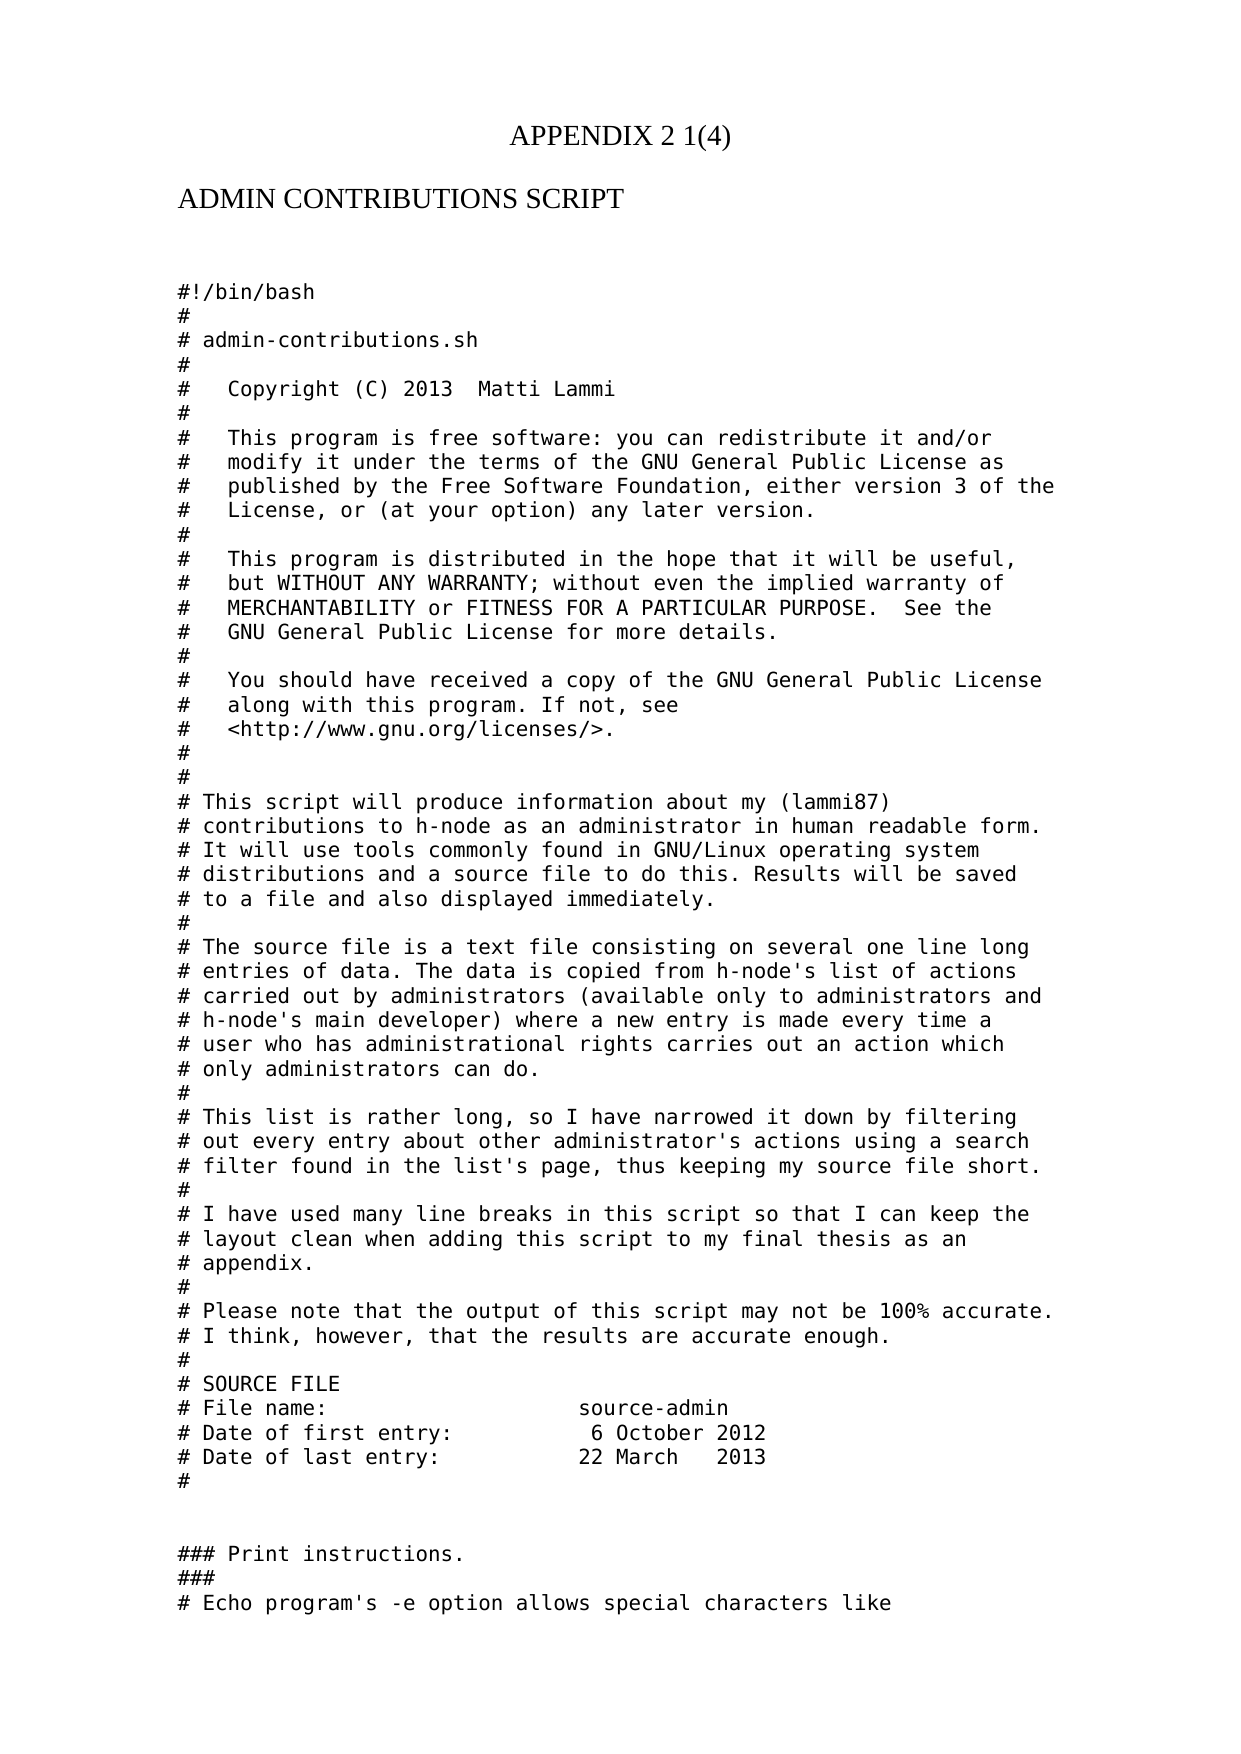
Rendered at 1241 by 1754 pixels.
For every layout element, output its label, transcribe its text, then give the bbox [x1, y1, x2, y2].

text # [177, 1275, 1063, 1299]
text # modify it under the terms of the GNU General Public License as [177, 450, 1063, 474]
text # Date of first entry: 6 October 2012 [177, 1421, 1063, 1445]
text # [177, 401, 1063, 426]
text # [177, 765, 1063, 790]
text # [177, 1178, 1063, 1202]
text # [177, 523, 1063, 547]
text # admin-contributions.sh [177, 328, 1063, 353]
text # This program is free software: you can redistribute it and/or [177, 426, 1063, 450]
text # entries of data. The data is copied from h-node's list of actions [177, 959, 1063, 984]
text # File name: source-admin [177, 1396, 1063, 1421]
text # I think, however, that the results are accurate enough. [177, 1324, 1063, 1348]
text # only administrators can do. [177, 1057, 1063, 1081]
text ### Print instructions. [177, 1542, 1063, 1566]
text # This program is distributed in the hope that it will be useful, [177, 547, 1063, 571]
text # GNU General Public License for more details. [177, 620, 1063, 644]
text # along with this program. If not, see [177, 693, 1063, 717]
text # The source file is a text file consisting on several one line long [177, 935, 1063, 959]
text # This script will produce information about my (lammi87) [177, 790, 1063, 814]
text # contributions to h-node as an administrator in human readable form. [177, 814, 1063, 838]
text # [177, 304, 1063, 328]
text # SOURCE FILE [177, 1372, 1063, 1396]
text # user who has administrational rights carries out an action which [177, 1032, 1063, 1057]
text # You should have received a copy of the GNU General Public License [177, 668, 1063, 693]
text # License, or (at your option) any later version. [177, 498, 1063, 523]
text ADMIN CONTRIBUTIONS SCRIPT [177, 181, 1063, 215]
text # It will use tools commonly found in GNU/Linux operating system [177, 838, 1063, 862]
text # [177, 911, 1063, 935]
text # Date of last entry: 22 March 2013 [177, 1445, 1063, 1469]
text # carried out by administrators (available only to administrators and [177, 984, 1063, 1008]
text # This list is rather long, so I have narrowed it down by filtering [177, 1105, 1063, 1129]
text # Echo program's -e option allows special characters like [177, 1591, 1063, 1615]
text # [177, 353, 1063, 377]
text # [177, 1469, 1063, 1493]
text #!/bin/bash [177, 280, 1063, 304]
text # out every entry about other administrator's actions using a search [177, 1129, 1063, 1154]
text # but WITHOUT ANY WARRANTY; without even the implied warranty of [177, 571, 1063, 596]
text ### [177, 1566, 1063, 1591]
text # [177, 1081, 1063, 1105]
text # published by the Free Software Foundation, either version 3 of the [177, 474, 1063, 498]
text # to a file and also displayed immediately. [177, 887, 1063, 911]
text # Copyright (C) 2013 Matti Lammi [177, 377, 1063, 401]
text # <http://www.gnu.org/licenses/>. [177, 717, 1063, 741]
text # MERCHANTABILITY or FITNESS FOR A PARTICULAR PURPOSE. See the [177, 596, 1063, 620]
text # appendix. [177, 1251, 1063, 1275]
text # [177, 1348, 1063, 1372]
text # h-node's main developer) where a new entry is made every time a [177, 1008, 1063, 1032]
text # [177, 644, 1063, 668]
text # filter found in the list's page, thus keeping my source file short. [177, 1154, 1063, 1178]
text # Please note that the output of this script may not be 100% accurate. [177, 1299, 1063, 1324]
text # layout clean when adding this script to my final thesis as an [177, 1227, 1063, 1251]
text # I have used many line breaks in this script so that I can keep the [177, 1202, 1063, 1227]
text # [177, 741, 1063, 765]
text # distributions and a source file to do this. Results will be saved [177, 862, 1063, 887]
